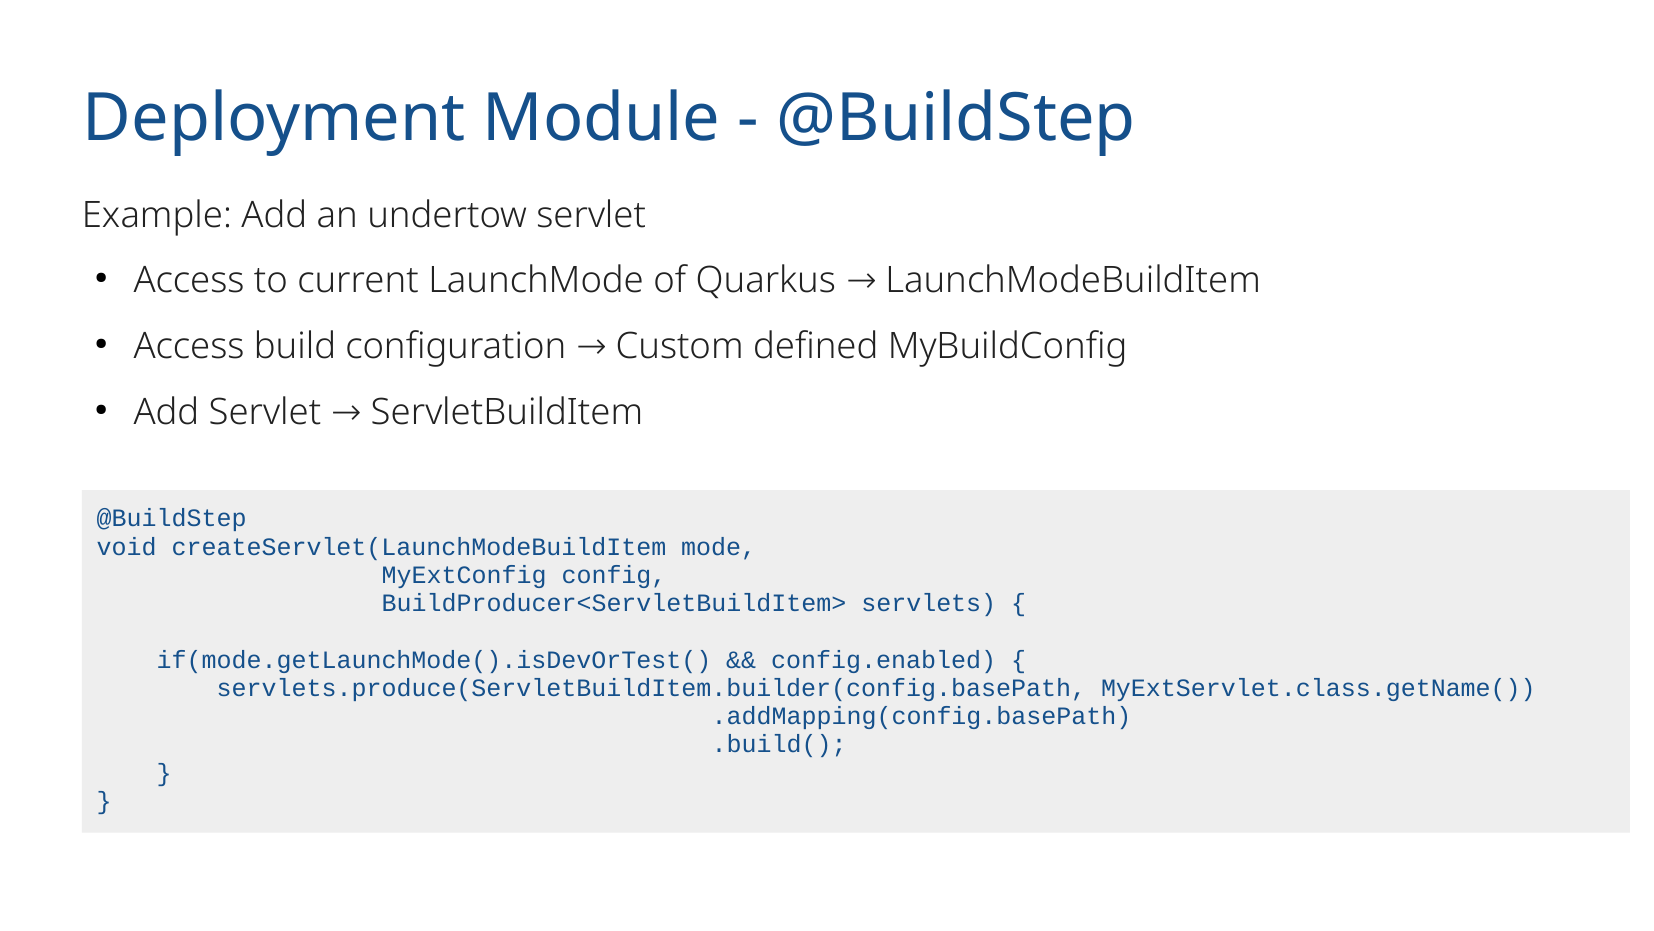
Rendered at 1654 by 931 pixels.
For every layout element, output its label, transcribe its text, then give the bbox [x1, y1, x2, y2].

title Deployment Module - @BuildStep [82, 37, 1571, 188]
text_box @BuildStep void createServlet(LaunchModeBuildItem mode, MyExtConfig config, BuildProducer<ServletBuildItem> servlets) { if(mode.getLaunchMode().isDevOrTest() && config.enabled) { servlets.produce(ServletBuildItem.builder(config.basePath, MyExtServlet.class.getName()) .addMapping(config.basePath) .build(); } } [81, 490, 1630, 833]
list Example: Add an undertow servlet Access to current LaunchMode of Quarkus → LaunchModeBuildItem Access build configuration → Custom defined MyBuildConfig Add Servlet → ServletBuildItem [81, 188, 1582, 438]
